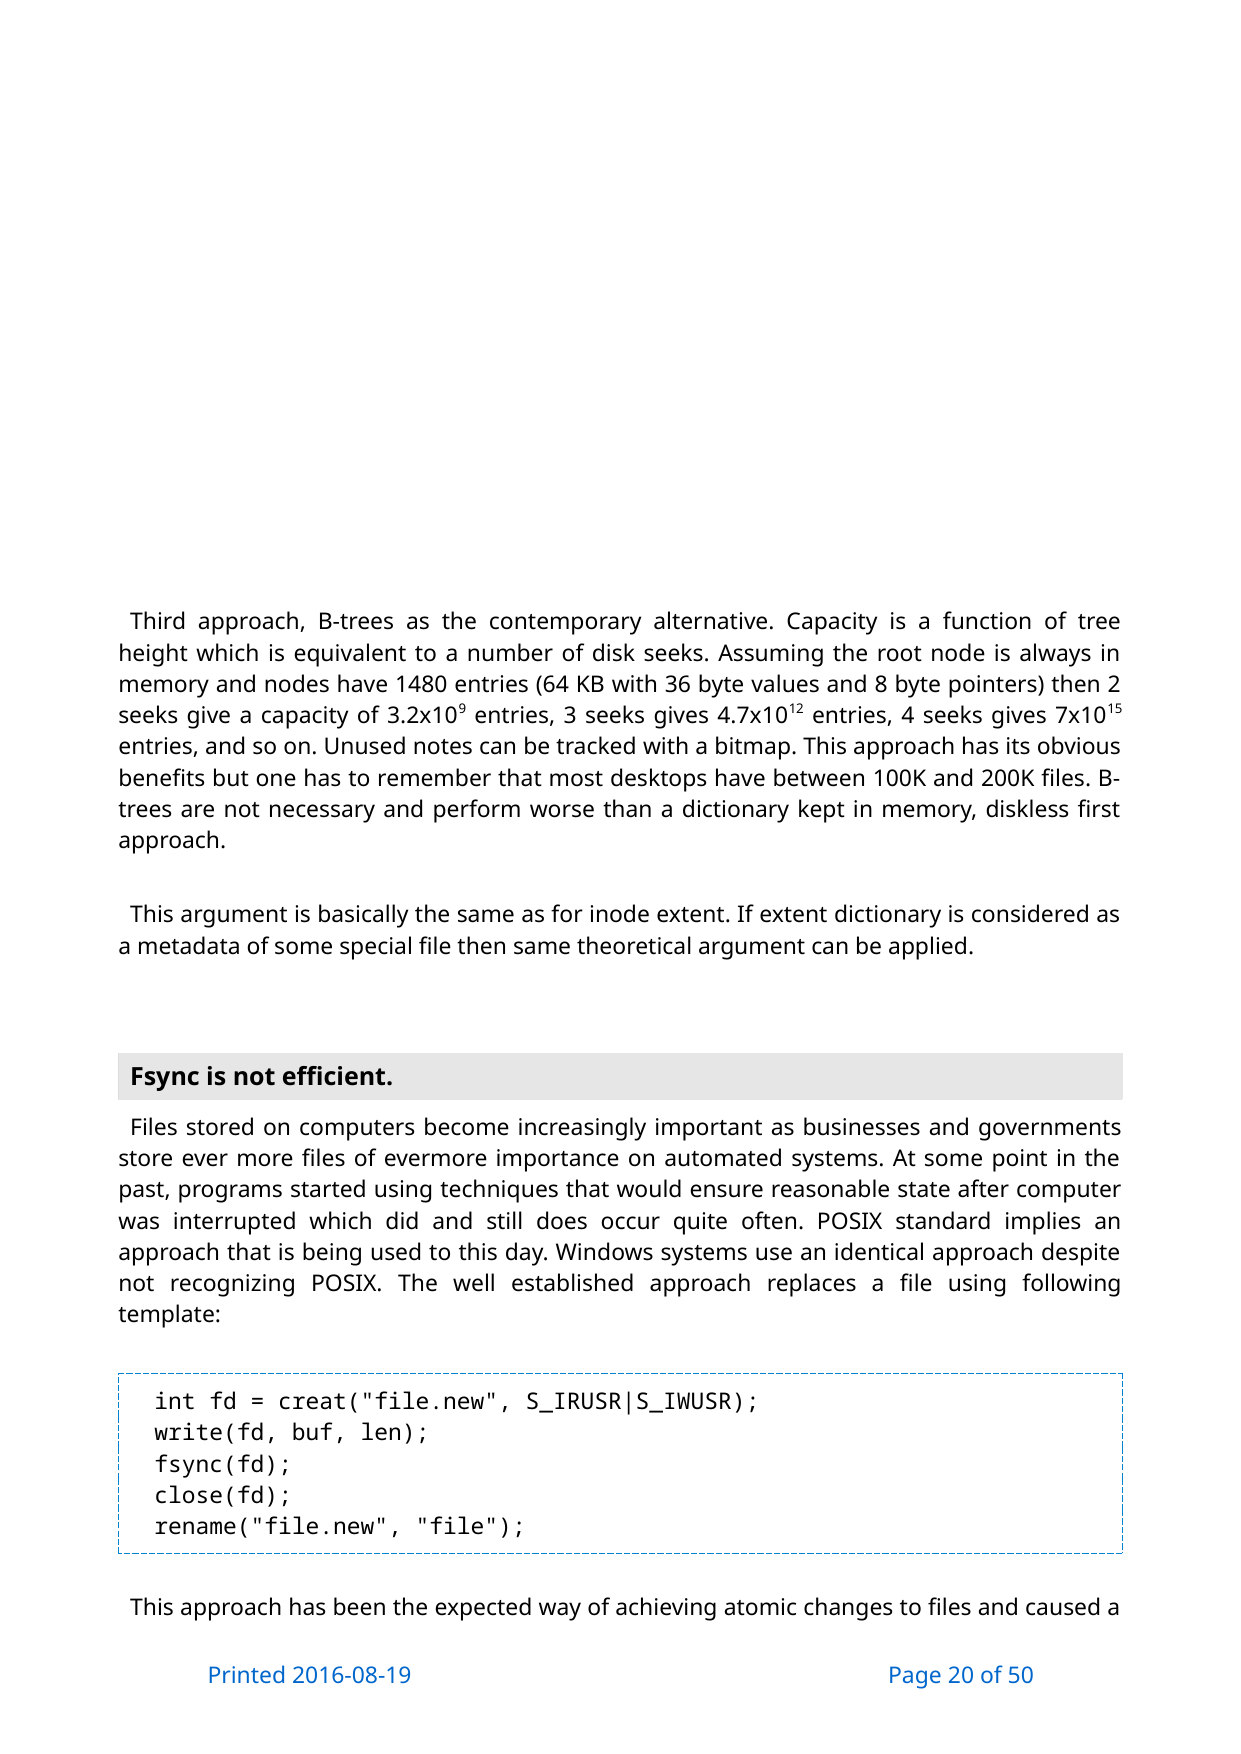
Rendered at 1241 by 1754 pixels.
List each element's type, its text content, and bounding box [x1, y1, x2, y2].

text Files stored on computers become increasingly important as businesses and governments store ever more files of evermore importance on automated systems. At some point in the past, programs started using techniques that would ensure reasonable state after computer was interrupted which did and still does occur quite often. POSIX standard implies an approach that is being used to this day. Windows systems use an identical approach despite not recognizing POSIX. The well established approach replaces a file using following template: [118, 1111, 1122, 1329]
text rename("file.new", "file"); [118, 1498, 1122, 1553]
text This argument is basically the same as for inode extent. If extent dictionary is considered as a metadata of some special file then same theoretical argument can be applied. [118, 898, 1122, 961]
text This approach has been the expected way of achieving atomic changes to files and caused a [118, 1591, 1122, 1622]
subtitle Fsync is not efficient. [119, 1054, 1122, 1099]
text write(fd, buf, len); [118, 1404, 1122, 1435]
text Third approach, B-trees as the contemporary alternative. Capacity is a function of tree height which is equivalent to a number of disk seeks. Assuming the root node is always in memory and nodes have 1480 entries (64 KB with 36 byte values and 8 byte pointers) then 2 seeks give a capacity of 3.2x109 entries, 3 seeks gives 4.7x1012 entries, 4 seeks gives 7x1015 entries, and so on. Unused notes can be tracked with a bitmap. This approach has its obvious benefits but one has to remember that most desktops have between 100K and 200K files. B-trees are not necessary and perform worse than a dictionary kept in memory, diskless first approach. [118, 605, 1122, 855]
text close(fd); [118, 1466, 1122, 1498]
text fsync(fd); [118, 1435, 1122, 1466]
text int fd = creat("file.new", S_IRUSR|S_IWUSR); [118, 1373, 1122, 1404]
